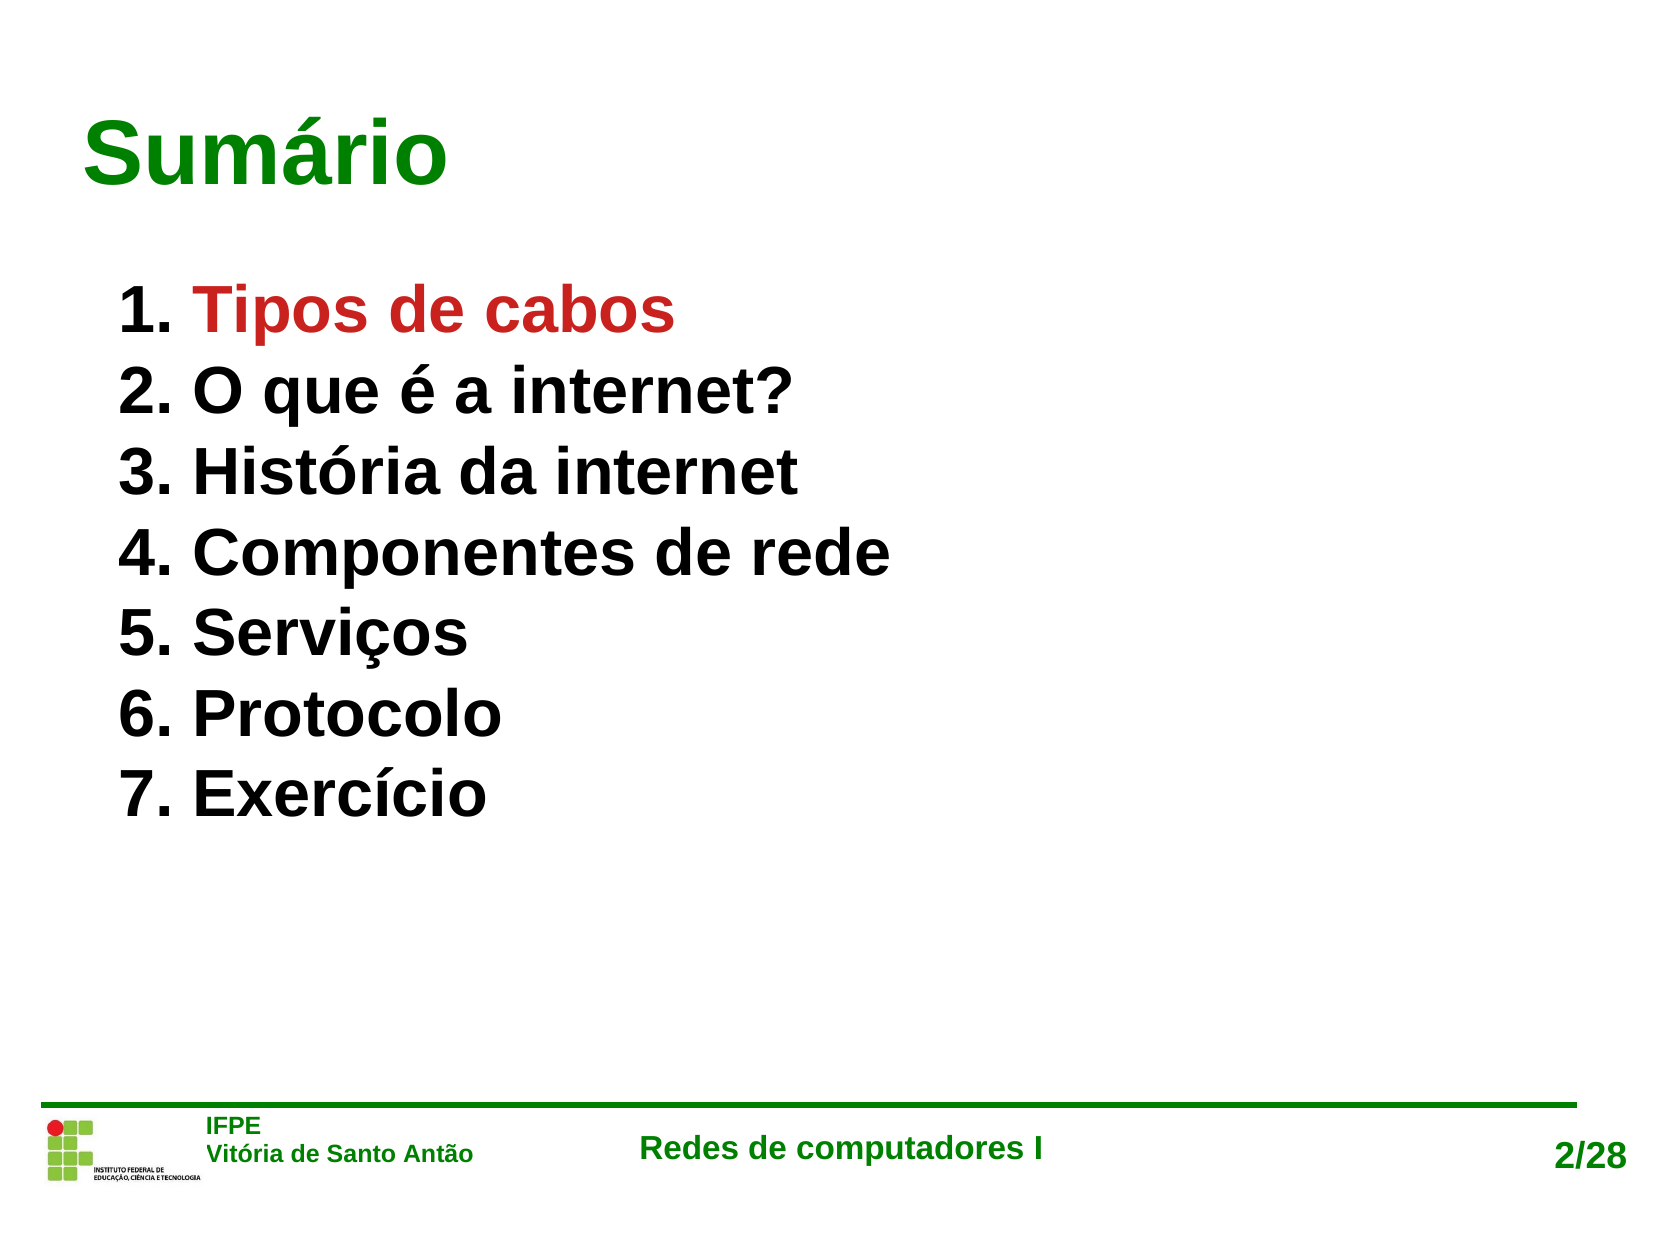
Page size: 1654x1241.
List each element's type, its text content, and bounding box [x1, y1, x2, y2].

list Tipos de cabos O que é a internet? História da internet Componentes de rede Serviços Protocolo Exercício [82, 272, 1571, 1091]
picture [39, 1111, 207, 1191]
title Sumário [82, 49, 1571, 257]
